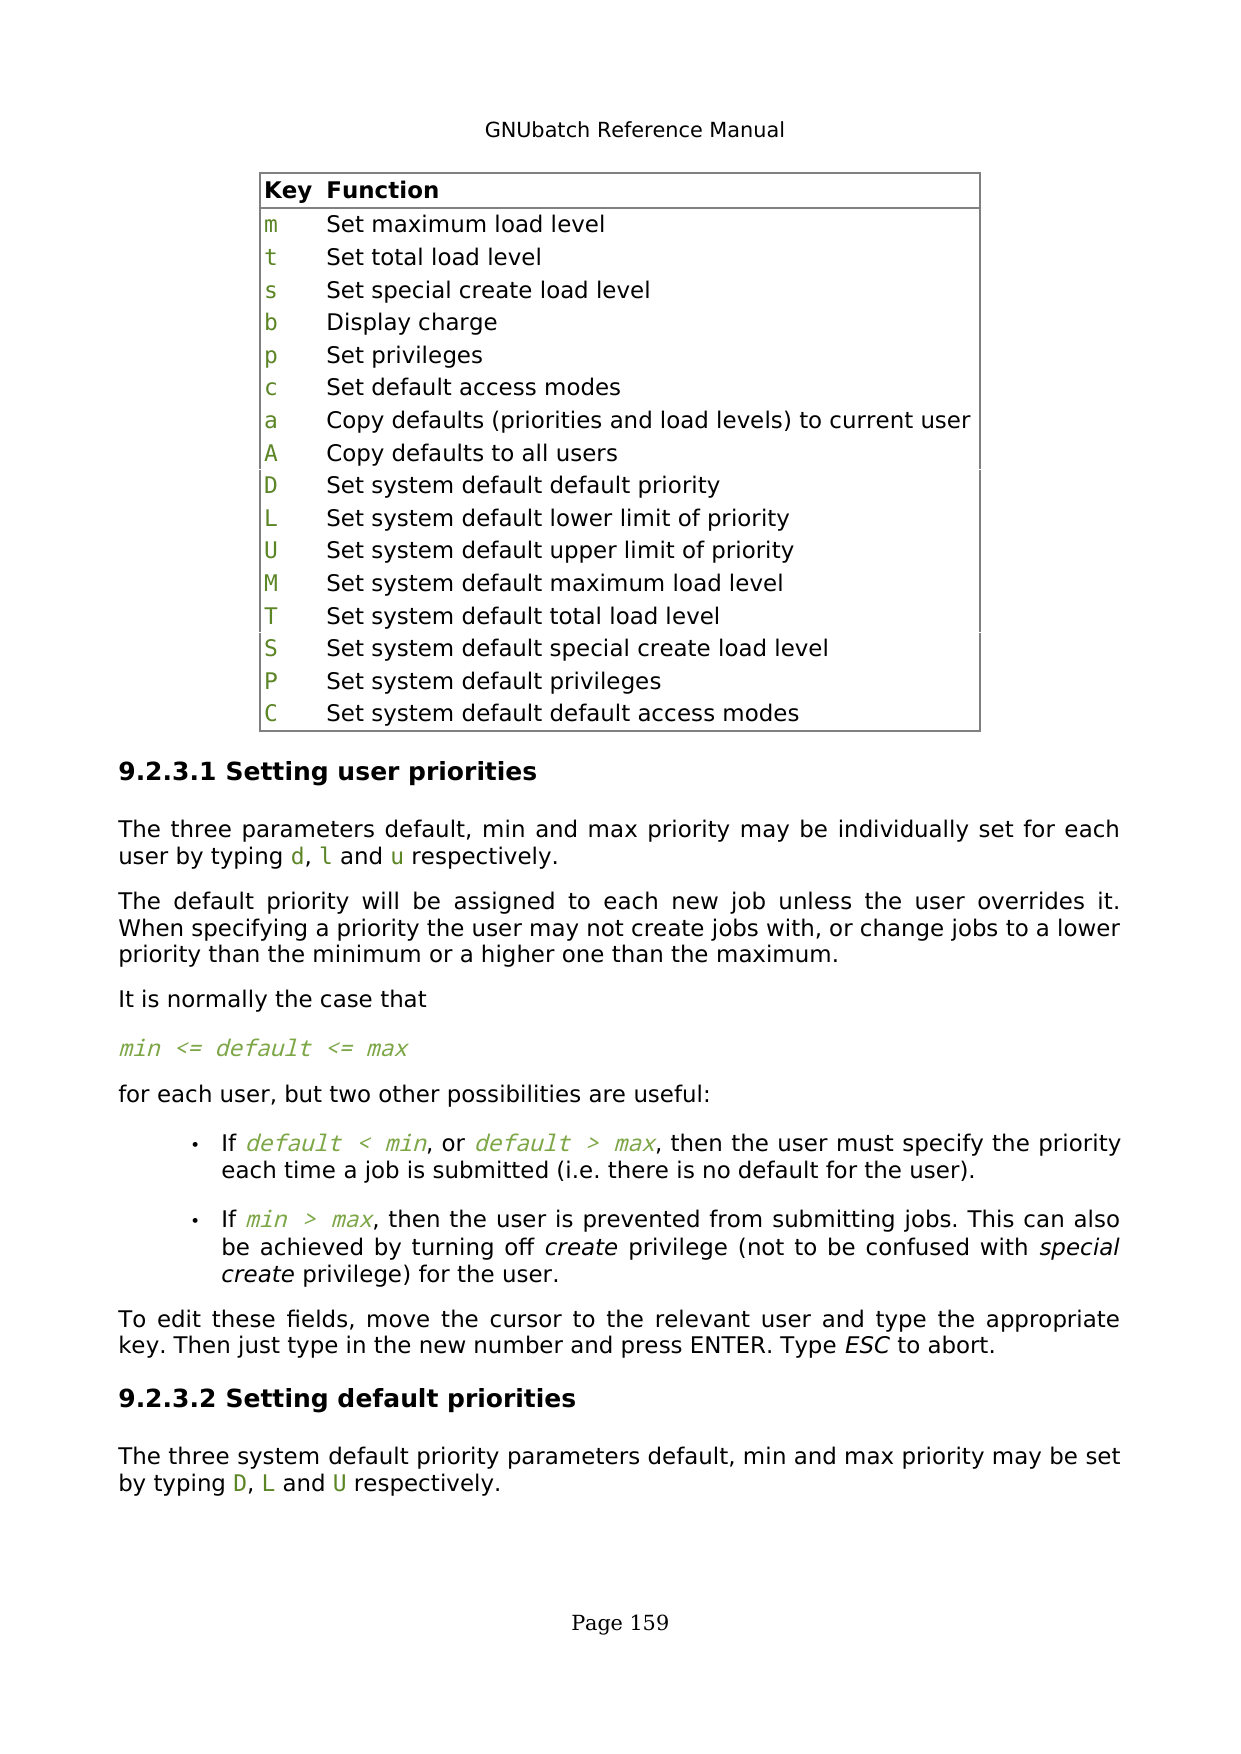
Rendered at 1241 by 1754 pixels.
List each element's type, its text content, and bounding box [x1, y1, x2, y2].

table_header Function [323, 174, 979, 207]
subtitle Setting default priorities [118, 1384, 1122, 1414]
table_cell m [261, 209, 323, 241]
table_cell Copy defaults to all users [323, 437, 979, 469]
table_cell Set maximum load level [323, 209, 979, 241]
text The three system default priority parameters default, min and max priority may be set by typing D, L and U respectively. [118, 1443, 1122, 1497]
table_cell U [261, 535, 323, 567]
table_cell b [261, 306, 323, 339]
table_cell Set system default maximum load level [323, 567, 979, 600]
text for each user, but two other possibilities are useful: [118, 1081, 1122, 1108]
table_cell S [261, 633, 323, 665]
table_cell Set system default upper limit of priority [323, 535, 979, 567]
table_cell M [261, 567, 323, 600]
table_cell C [261, 698, 323, 730]
table_cell Set system default special create load level [323, 633, 979, 665]
table_cell c [261, 372, 323, 404]
subtitle Setting user priorities [118, 757, 1122, 787]
text To edit these fields, move the cursor to the relevant user and type the appropriate key. Then just type in the new number and press ENTER. Type ESC to abort. [118, 1306, 1122, 1359]
table_cell s [261, 274, 323, 306]
table_cell D [261, 470, 323, 502]
table_cell Set system default lower limit of priority [323, 502, 979, 535]
table_cell Set total load level [323, 241, 979, 274]
table_cell Set system default default priority [323, 470, 979, 502]
table_cell Display charge [323, 306, 979, 339]
table_cell Set default access modes [323, 372, 979, 404]
text min <= default <= max [118, 1032, 1122, 1063]
list If default < min, or default > max, then the user must specify the priority each time a job is submitted (i.e. there is no default for the user). [192, 1126, 1122, 1184]
table_cell Set system default default access modes [323, 698, 979, 730]
table_cell p [261, 339, 323, 372]
text It is normally the case that [118, 987, 1122, 1013]
table_cell t [261, 241, 323, 274]
text The default priority will be assigned to each new job unless the user overrides it. When specifying a priority the user may not create jobs with, or change jobs to a lower priority than the minimum or a higher one than the maximum. [118, 888, 1122, 968]
table_cell Set system default privileges [323, 665, 979, 698]
table_cell L [261, 502, 323, 535]
text The three parameters default, min and max priority may be individually set for each user by typing d, l and u respectively. [118, 816, 1122, 870]
table_cell Set special create load level [323, 274, 979, 306]
list If min > max, then the user is prevented from submitting jobs. This can also be achieved by turning off create privilege (not to be confused with special create privilege) for the user. [192, 1203, 1122, 1288]
table_cell Copy defaults (priorities and load levels) to current user [323, 404, 979, 437]
table_cell T [261, 600, 323, 632]
table_cell Set privileges [323, 339, 979, 372]
table_cell a [261, 404, 323, 437]
table_cell P [261, 665, 323, 698]
table_header Key [261, 174, 323, 207]
table_cell Set system default total load level [323, 600, 979, 632]
table_cell A [261, 437, 323, 469]
